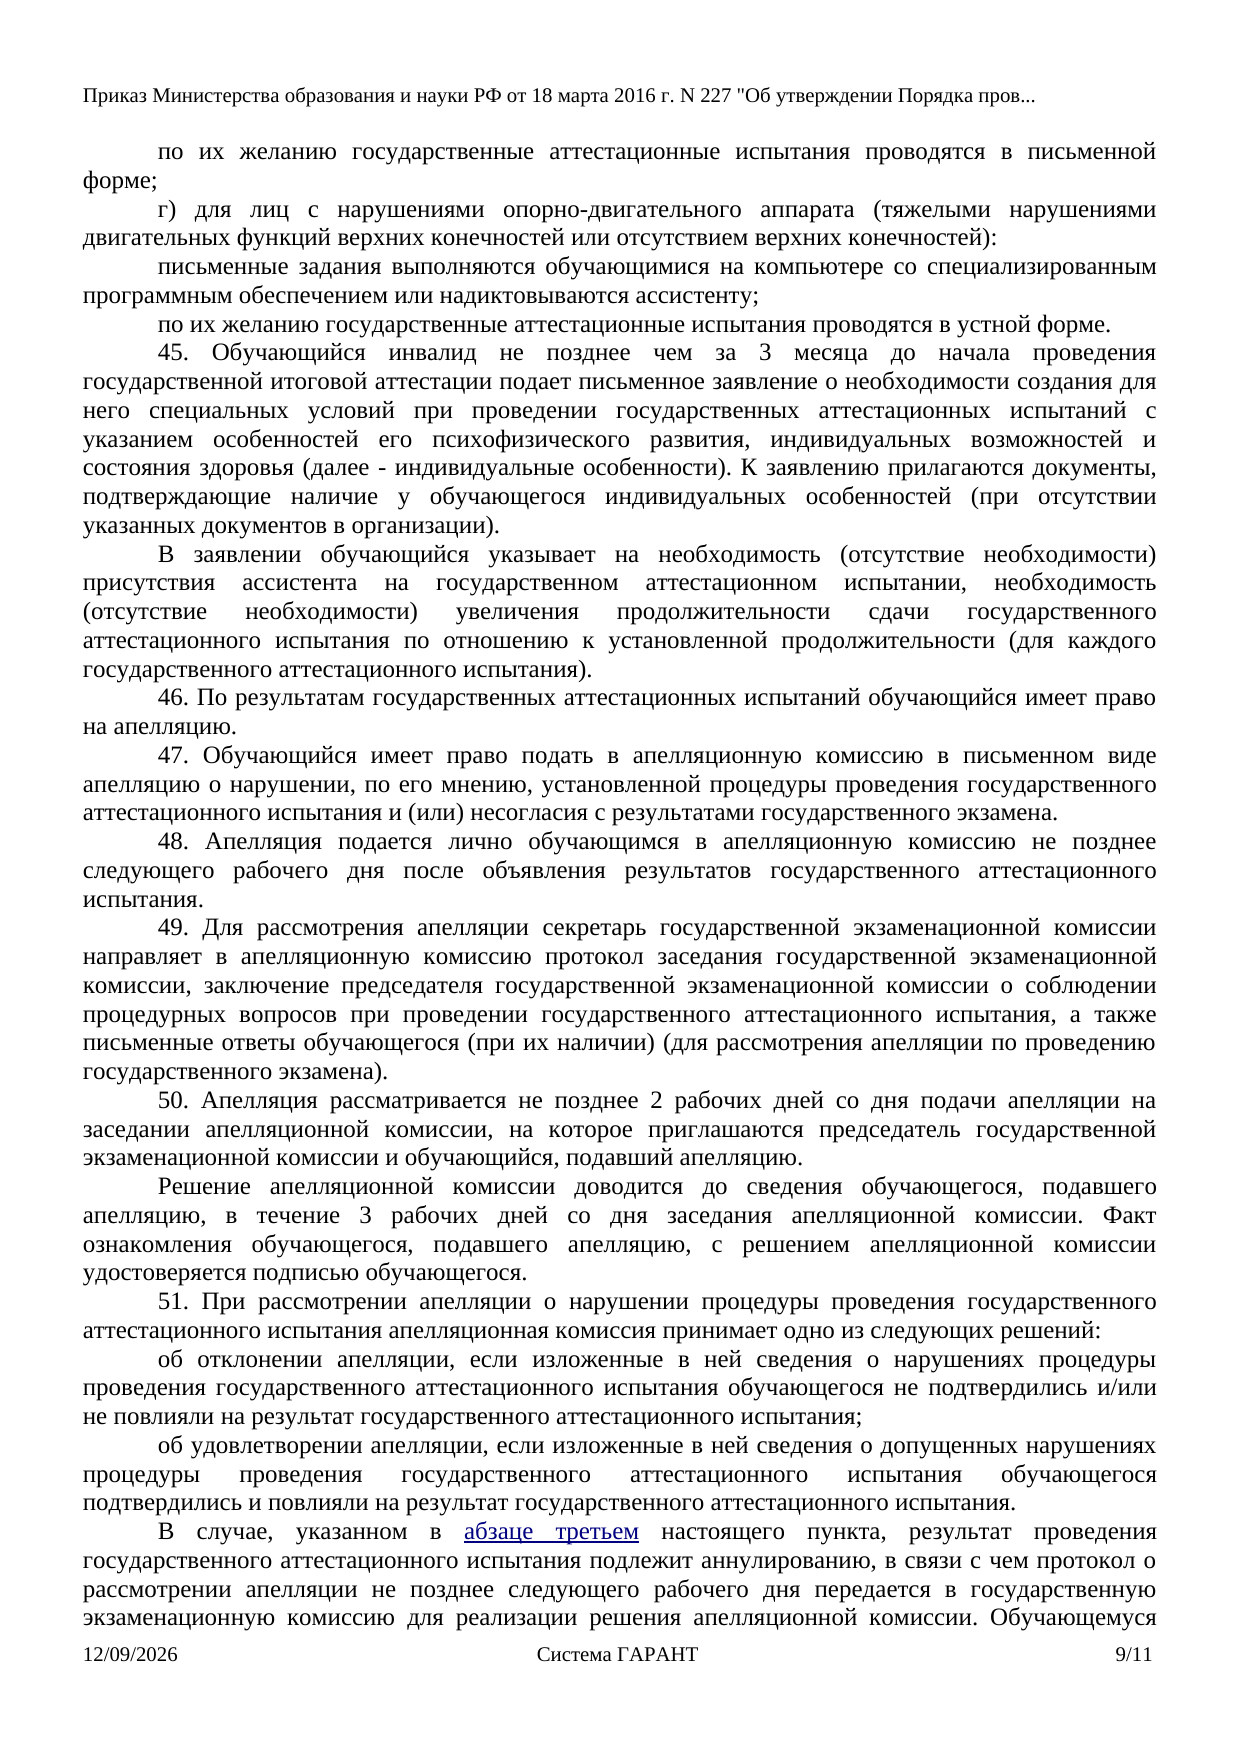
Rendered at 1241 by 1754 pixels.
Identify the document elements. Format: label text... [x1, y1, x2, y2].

text В случае, указанном в абзаце третьем настоящего пункта, результат проведения государственного аттестационного испытания подлежит аннулированию, в связи с чем протокол о рассмотрении апелляции не позднее следующего рабочего дня передается в государственную экзаменационную комиссию для реализации решения апелляционной комиссии. Обучающемуся [83, 1516, 1157, 1631]
text г) для лиц с нарушениями опорно-двигательного аппарата (тяжелыми нарушениями двигательных функций верхних конечностей или отсутствием верхних конечностей): [83, 194, 1157, 251]
text по их желанию государственные аттестационные испытания проводятся в письменной форме; [83, 136, 1157, 194]
text 45. Обучающийся инвалид не позднее чем за 3 месяца до начала проведения государственной итоговой аттестации подает письменное заявление о необходимости создания для него специальных условий при проведении государственных аттестационных испытаний с указанием особенностей его психофизического развития, индивидуальных возможностей и состояния здоровья (далее - индивидуальные особенности). К заявлению прилагаются документы, подтверждающие наличие у обучающегося индивидуальных особенностей (при отсутствии указанных документов в организации). [83, 337, 1157, 539]
text 51. При рассмотрении апелляции о нарушении процедуры проведения государственного аттестационного испытания апелляционная комиссия принимает одно из следующих решений: [83, 1286, 1157, 1344]
text Решение апелляционной комиссии доводится до сведения обучающегося, подавшего апелляцию, в течение 3 рабочих дней со дня заседания апелляционной комиссии. Факт ознакомления обучающегося, подавшего апелляцию, с решением апелляционной комиссии удостоверяется подписью обучающегося. [83, 1171, 1157, 1286]
text 46. По результатам государственных аттестационных испытаний обучающийся имеет право на апелляцию. [83, 682, 1157, 740]
text 47. Обучающийся имеет право подать в апелляционную комиссию в письменном виде апелляцию о нарушении, по его мнению, установленной процедуры проведения государственного аттестационного испытания и (или) несогласия с результатами государственного экзамена. [83, 740, 1157, 826]
text 49. Для рассмотрения апелляции секретарь государственной экзаменационной комиссии направляет в апелляционную комиссию протокол заседания государственной экзаменационной комиссии, заключение председателя государственной экзаменационной комиссии о соблюдении процедурных вопросов при проведении государственного аттестационного испытания, а также письменные ответы обучающегося (при их наличии) (для рассмотрения апелляции по проведению государственного экзамена). [83, 912, 1157, 1085]
text 50. Апелляция рассматривается не позднее 2 рабочих дней со дня подачи апелляции на заседании апелляционной комиссии, на которое приглашаются председатель государственной экзаменационной комиссии и обучающийся, подавший апелляцию. [83, 1085, 1157, 1171]
text письменные задания выполняются обучающимися на компьютере со специализированным программным обеспечением или надиктовываются ассистенту; [83, 251, 1157, 309]
text 48. Апелляция подается лично обучающимся в апелляционную комиссию не позднее следующего рабочего дня после объявления результатов государственного аттестационного испытания. [83, 826, 1157, 912]
text по их желанию государственные аттестационные испытания проводятся в устной форме. [83, 309, 1157, 337]
text об отклонении апелляции, если изложенные в ней сведения о нарушениях процедуры проведения государственного аттестационного испытания обучающегося не подтвердились и/или не повлияли на результат государственного аттестационного испытания; [83, 1344, 1157, 1430]
text об удовлетворении апелляции, если изложенные в ней сведения о допущенных нарушениях процедуры проведения государственного аттестационного испытания обучающегося подтвердились и повлияли на результат государственного аттестационного испытания. [83, 1430, 1157, 1516]
text В заявлении обучающийся указывает на необходимость (отсутствие необходимости) присутствия ассистента на государственном аттестационном испытании, необходимость (отсутствие необходимости) увеличения продолжительности сдачи государственного аттестационного испытания по отношению к установленной продолжительности (для каждого государственного аттестационного испытания). [83, 539, 1157, 682]
